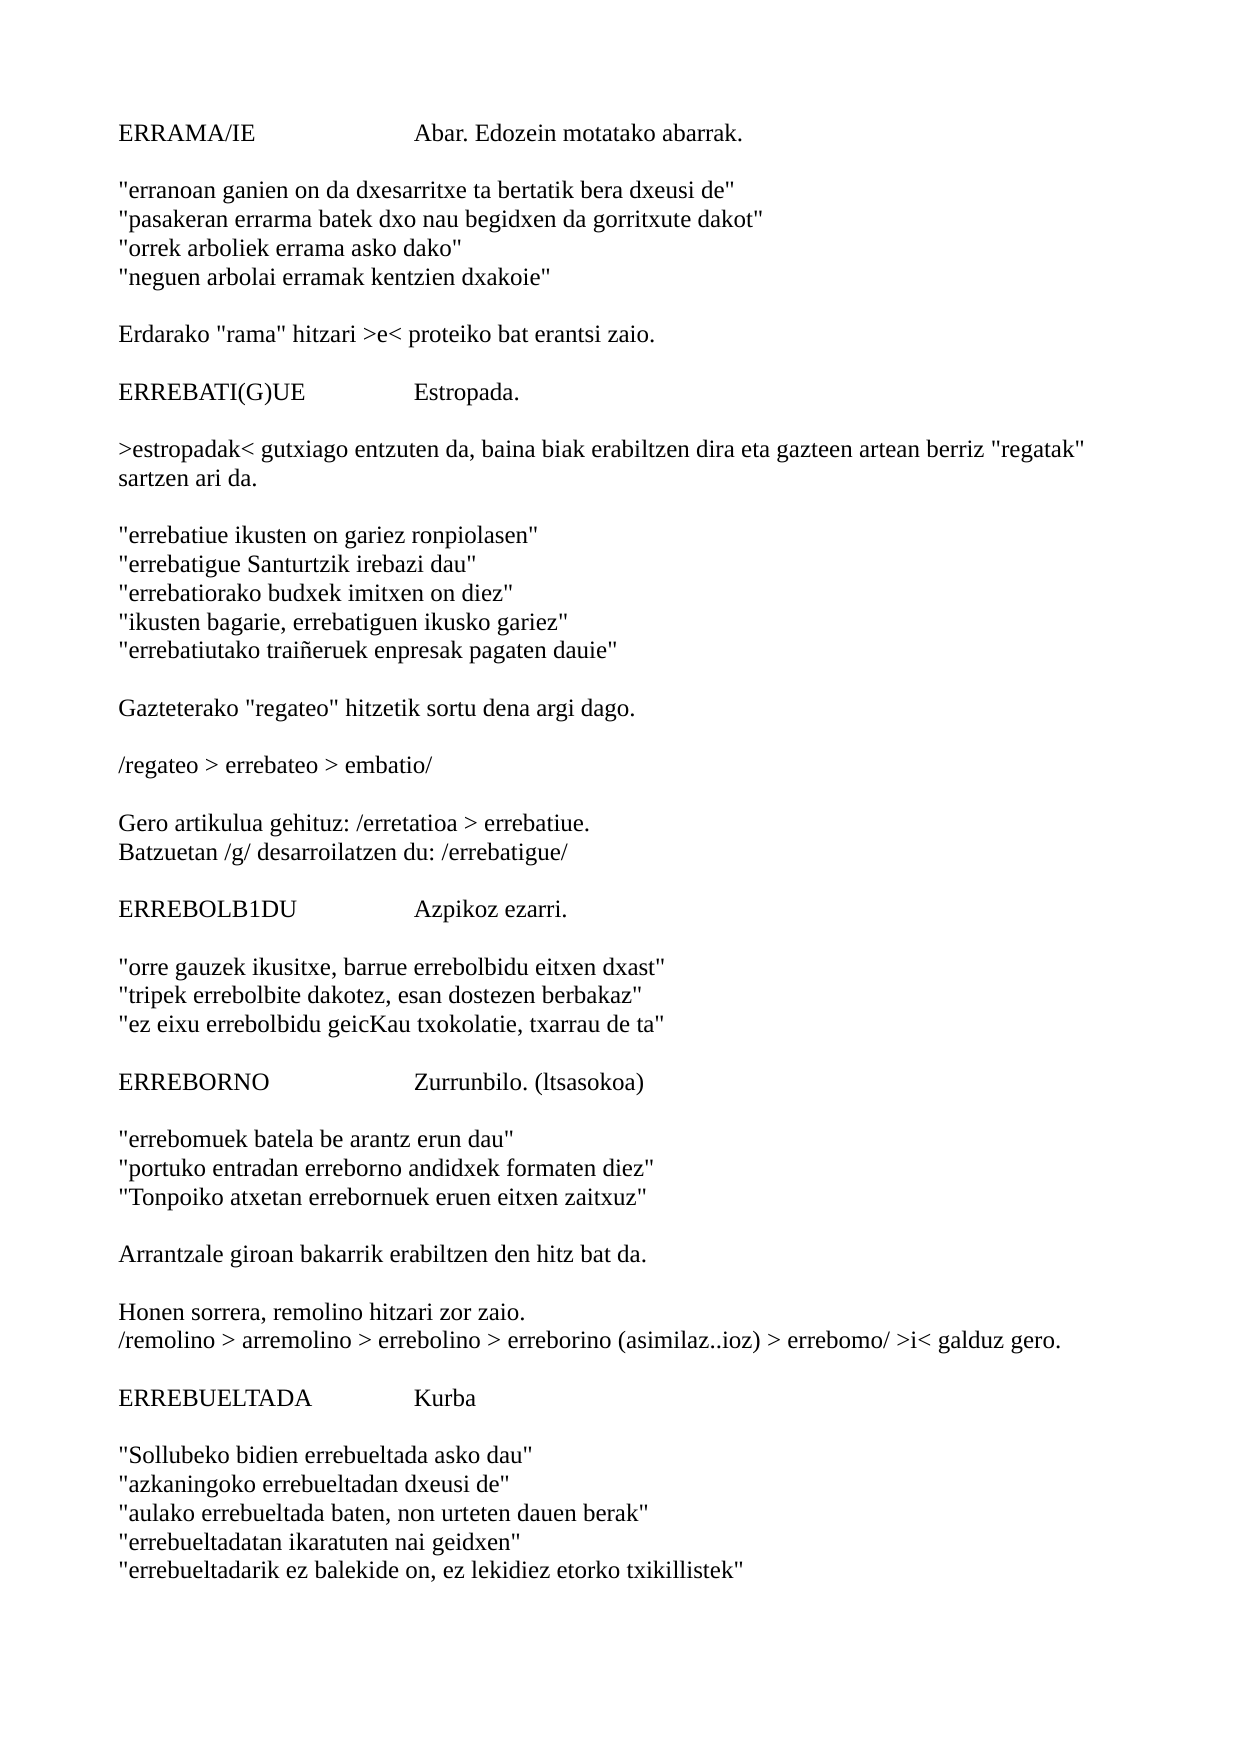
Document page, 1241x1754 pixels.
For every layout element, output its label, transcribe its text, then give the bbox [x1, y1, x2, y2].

text "Tonpoiko atxetan errebornuek eruen eitxen zaitxuz" [118, 1182, 1122, 1211]
text "errebatiue ikusten on gariez ronpiolasen" [118, 521, 1122, 549]
text "errebatiorako budxek imitxen on diez" [118, 578, 1122, 607]
text /remolino > arremolino > errebolino > erreborino (asimilaz..ioz) > errebomo/ >i< galduz gero. [118, 1326, 1122, 1354]
text "errebomuek batela be arantz erun dau" [118, 1124, 1122, 1153]
text ERREBORNO Zurrunbilo. (ltsasokoa) [118, 1067, 1122, 1096]
text "Sollubeko bidien errebueltada asko dau" [118, 1441, 1122, 1469]
text "pasakeran errarma batek dxo nau begidxen da gorritxute dakot" [118, 204, 1122, 233]
text "aulako errebueltada baten, non urteten dauen berak" [118, 1498, 1122, 1527]
text Gazteterako "regateo" hitzetik sortu dena argi dago. [118, 693, 1122, 722]
text ERREBUELTADA Kurba [118, 1383, 1122, 1412]
text "errebatiutako traiñeruek enpresak pagaten dauie" [118, 636, 1122, 664]
text "orrek arboliek errama asko dako" [118, 233, 1122, 262]
text "errebueltadatan ikaratuten nai geidxen" [118, 1527, 1122, 1556]
text "tripek errebolbite dakotez, esan dostezen berbakaz" [118, 981, 1122, 1009]
text ERREBOLB1DU Azpikoz ezarri. [118, 894, 1122, 923]
text Gero artikulua gehituz: /erretatioa > errebatiue. [118, 808, 1122, 837]
text "ikusten bagarie, errebatiguen ikusko gariez" [118, 607, 1122, 636]
text "portuko entradan erreborno andidxek formaten diez" [118, 1153, 1122, 1182]
text ERREBATI(G)UE Estropada. [118, 377, 1122, 406]
text "errebueltadarik ez balekide on, ez lekidiez etorko txikillistek" [118, 1556, 1122, 1584]
text /regateo > errebateo > embatio/ [118, 751, 1122, 779]
text >estropadak< gutxiago entzuten da, baina biak erabiltzen dira eta gazteen artean berriz "regatak" sartzen ari da. [118, 434, 1122, 492]
text Batzuetan /g/ desarroilatzen du: /errebatigue/ [118, 837, 1122, 866]
text "azkaningoko errebueltadan dxeusi de" [118, 1469, 1122, 1498]
text "erranoan ganien on da dxesarritxe ta bertatik bera dxeusi de" [118, 176, 1122, 204]
text "neguen arbolai erramak kentzien dxakoie" [118, 262, 1122, 291]
text "errebatigue Santurtzik irebazi dau" [118, 549, 1122, 578]
text ERRAMA/IE Abar. Edozein motatako abarrak. [118, 118, 1122, 147]
text Erdarako "rama" hitzari >e< proteiko bat erantsi zaio. [118, 319, 1122, 348]
text "orre gauzek ikusitxe, barrue errebolbidu eitxen dxast" [118, 952, 1122, 981]
text Honen sorrera, remolino hitzari zor zaio. [118, 1297, 1122, 1326]
text Arrantzale giroan bakarrik erabiltzen den hitz bat da. [118, 1239, 1122, 1268]
text "ez eixu errebolbidu geicKau txokolatie, txarrau de ta" [118, 1009, 1122, 1038]
